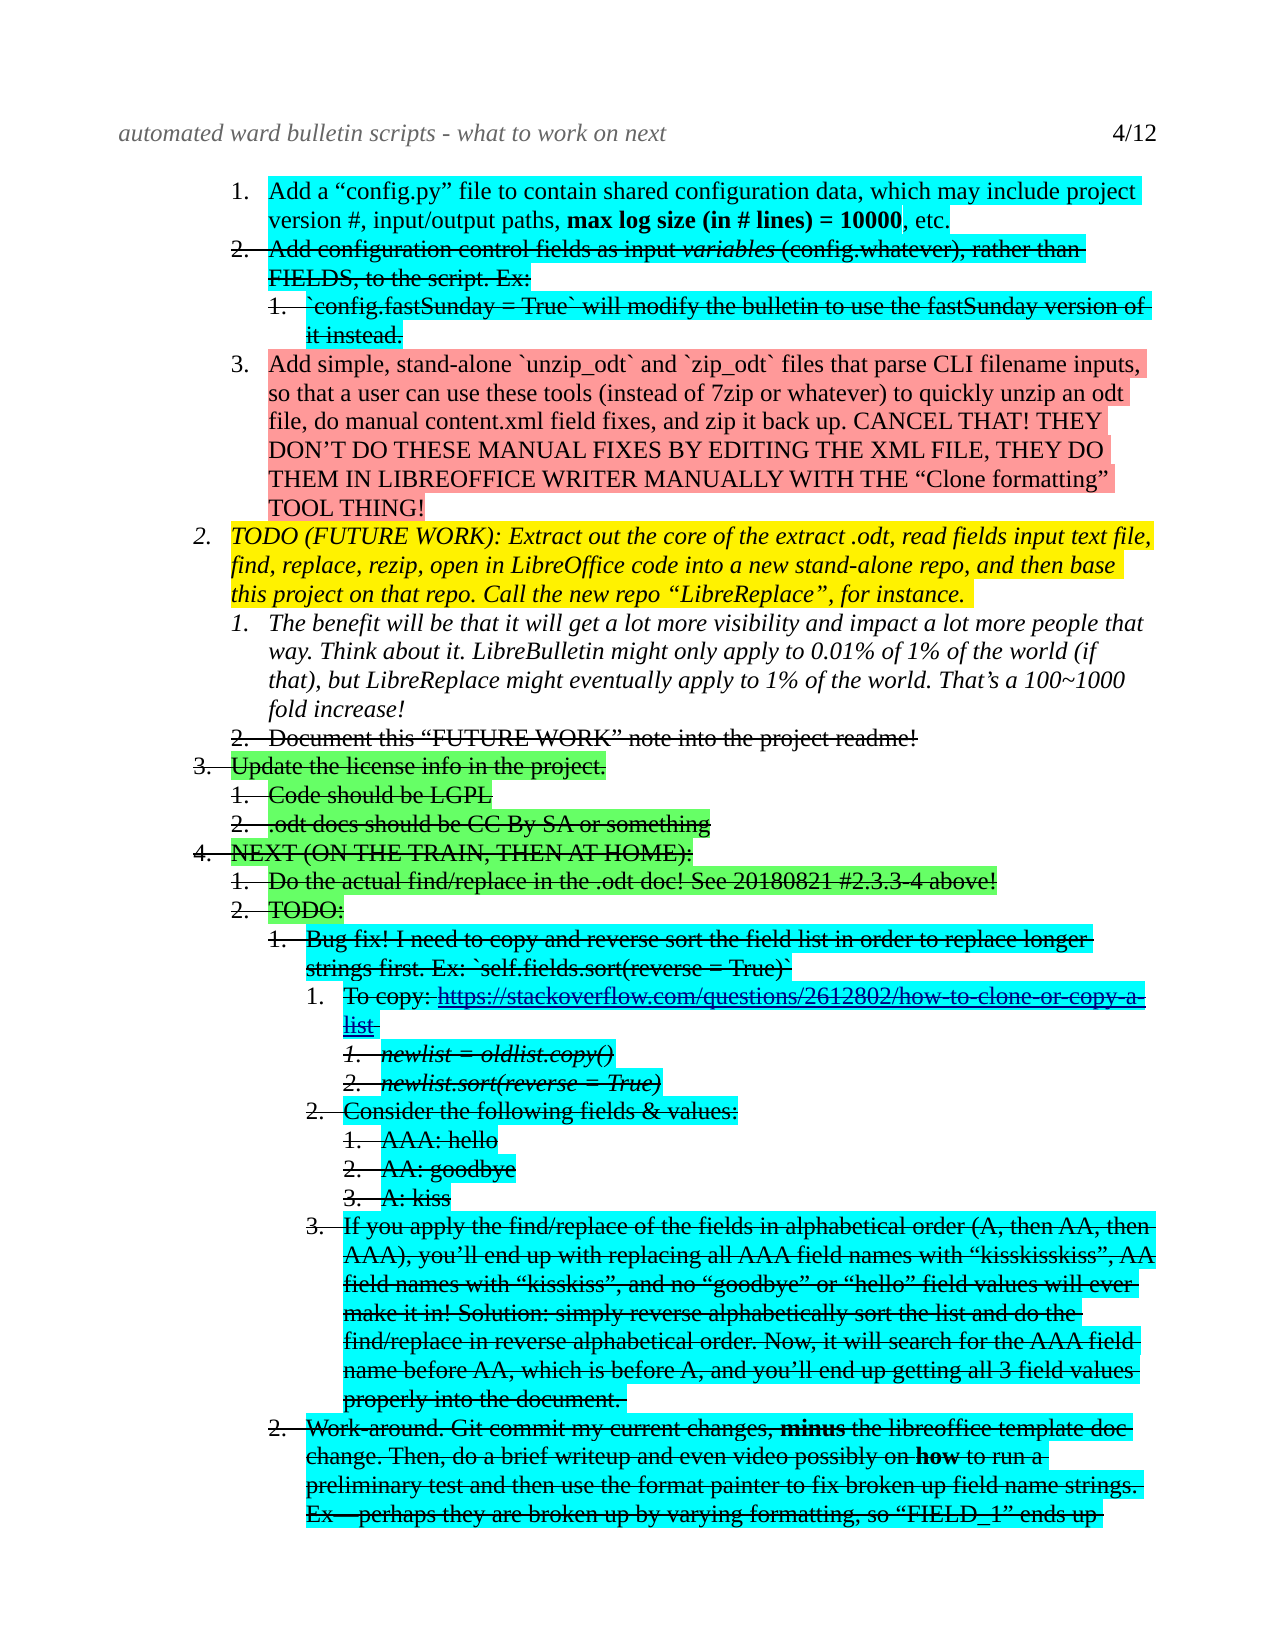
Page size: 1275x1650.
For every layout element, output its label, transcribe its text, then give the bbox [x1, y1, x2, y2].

list `config.fastSunday = True` will modify the bulletin to use the fastSunday version of it instead. [268, 291, 1157, 349]
list Document this “FUTURE WORK” note into the project readme! [231, 723, 1157, 751]
list newlist = oldlist.copy() [343, 1039, 1157, 1068]
list Work-around. Git commit my current changes, minus the libreoffice template doc change. Then, do a brief writeup and even video possibly on how to run a preliminary test and then use the format painter to fix broken up field name strings. Ex—perhaps they are broken up by varying formatting, so “FIELD_1” ends up [268, 1413, 1157, 1528]
list Update the license info in the project. [193, 751, 1157, 780]
list NEXT (ON THE TRAIN, THEN AT HOME): [193, 838, 1157, 866]
list TODO (FUTURE WORK): Extract out the core of the extract .odt, read fields input text file, find, replace, rezip, open in LibreOffice code into a new stand-alone repo, and then base this project on that repo. Call the new repo “LibreReplace”, for instance. [193, 521, 1157, 608]
list Code should be LGPL [231, 780, 1157, 809]
list Consider the following fields & values: [306, 1096, 1157, 1125]
list AAA: hello [343, 1125, 1157, 1154]
list A: kiss [343, 1183, 1157, 1211]
list Add a “config.py” file to contain shared configuration data, which may include project version #, input/output paths, max log size (in # lines) = 10000, etc. [231, 176, 1157, 234]
list newlist.sort(reverse = True) [343, 1068, 1157, 1096]
list Add simple, stand-alone `unzip_odt` and `zip_odt` files that parse CLI filename inputs, so that a user can use these tools (instead of 7zip or whatever) to quickly unzip an odt file, do manual content.xml field fixes, and zip it back up. CANCEL THAT! THEY DON’T DO THESE MANUAL FIXES BY EDITING THE XML FILE, THEY DO THEM IN LIBREOFFICE WRITER MANUALLY WITH THE “Clone formatting” TOOL THING! [231, 349, 1157, 521]
list .odt docs should be CC By SA or something [231, 809, 1157, 838]
list If you apply the find/replace of the fields in alphabetical order (A, then AA, then AAA), you’ll end up with replacing all AAA field names with “kisskisskiss”, AA field names with “kisskiss”, and no “goodbye” or “hello” field values will ever make it in! Solution: simply reverse alphabetically sort the list and do the find/replace in reverse alphabetical order. Now, it will search for the AAA field name before AA, which is before A, and you’ll end up getting all 3 field values properly into the document. [306, 1211, 1157, 1413]
list AA: goodbye [343, 1154, 1157, 1183]
list To copy: https://stackoverflow.com/questions/2612802/how-to-clone-or-copy-a-list [306, 981, 1157, 1039]
list The benefit will be that it will get a lot more visibility and impact a lot more people that way. Think about it. LibreBulletin might only apply to 0.01% of 1% of the world (if that), but LibreReplace might eventually apply to 1% of the world. That’s a 100~1000 fold increase! [231, 608, 1157, 723]
list TODO: [231, 895, 1157, 924]
list Add configuration control fields as input variables (config.whatever), rather than FIELDS, to the script. Ex: [231, 234, 1157, 291]
list Bug fix! I need to copy and reverse sort the field list in order to replace longer strings first. Ex: `self.fields.sort(reverse = True)` [268, 924, 1157, 981]
list Do the actual find/replace in the .odt doc! See 20180821 #2.3.3-4 above! [231, 866, 1157, 895]
